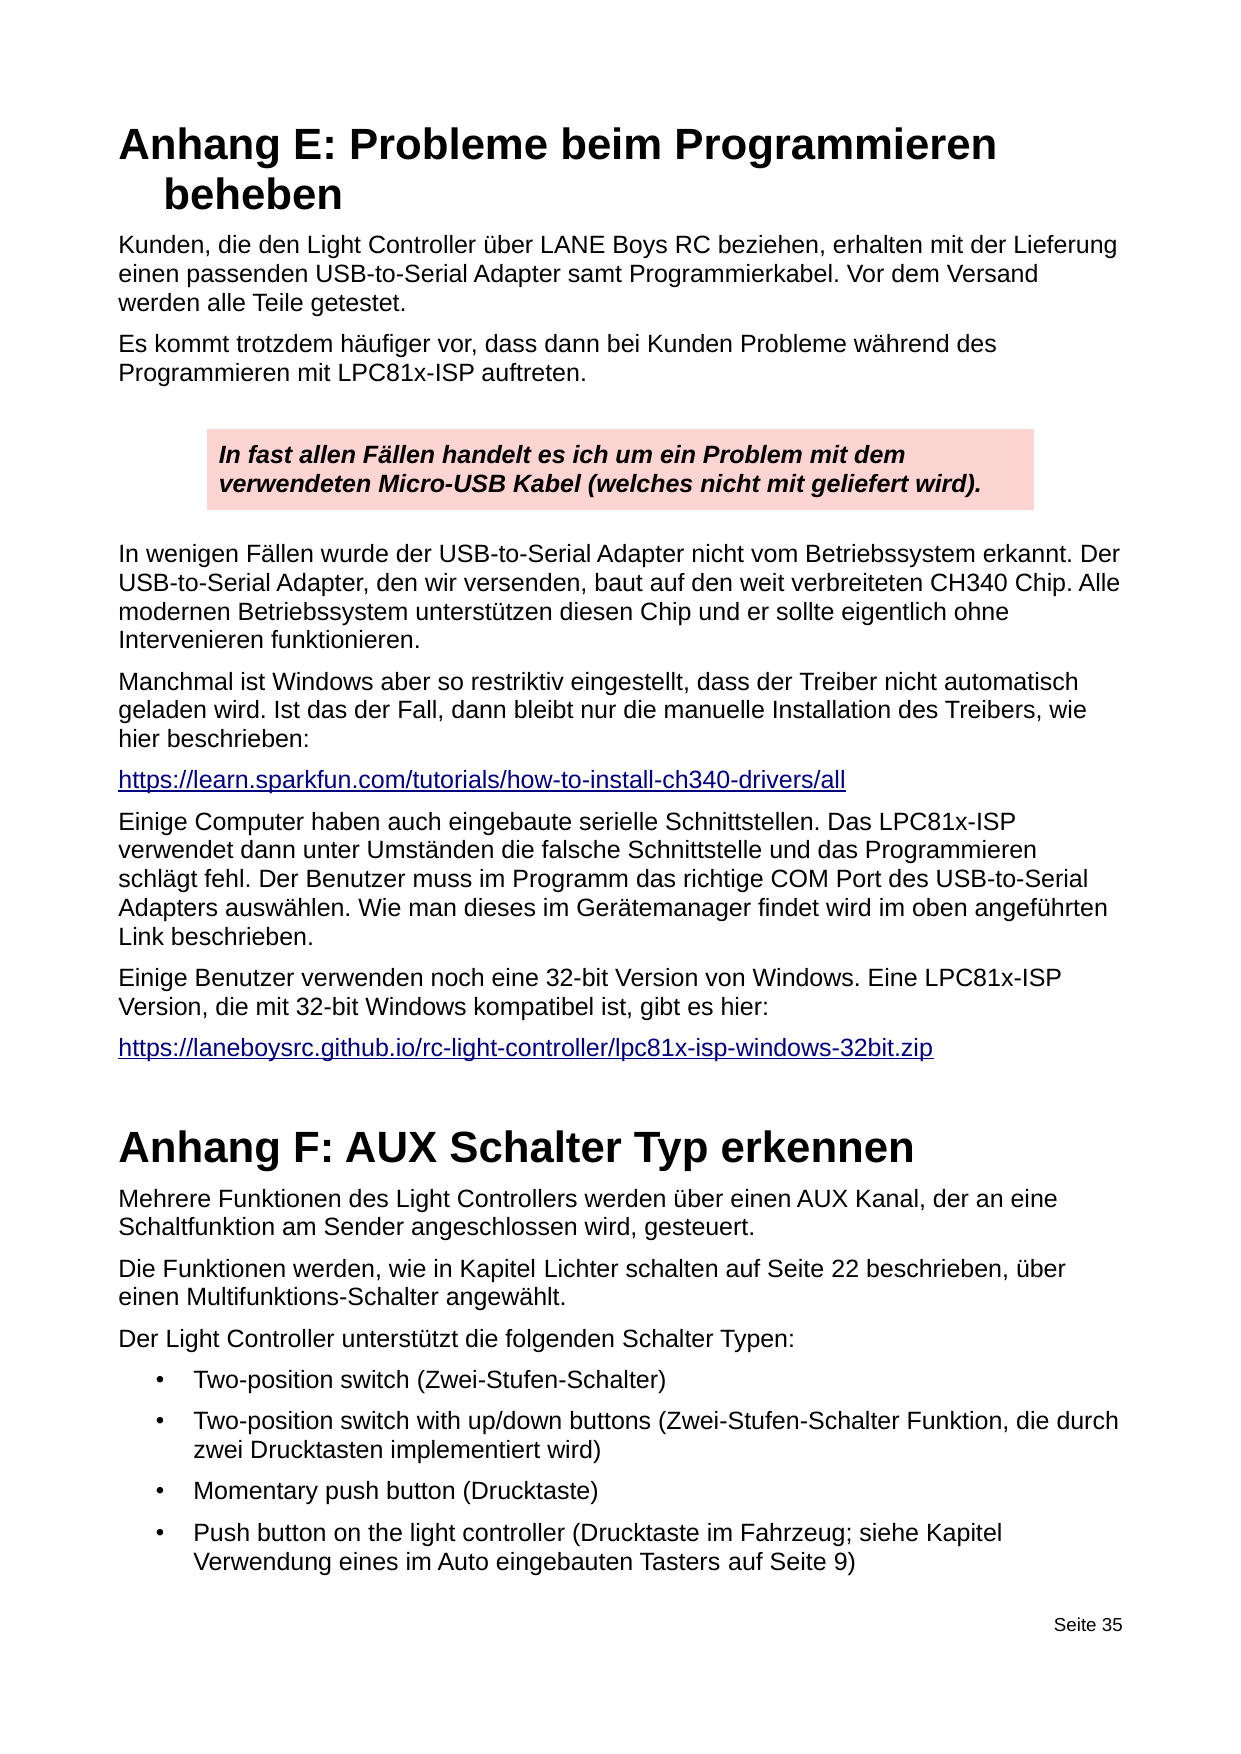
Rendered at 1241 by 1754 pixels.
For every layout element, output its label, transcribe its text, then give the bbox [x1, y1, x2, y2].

text Es kommt trotzdem häufiger vor, dass dann bei Kunden Probleme während des Programmieren mit LPC81x-ISP auftreten. [118, 329, 1122, 387]
list Momentary push button (Drucktaste) [156, 1476, 1122, 1505]
text Einige Benutzer verwenden noch eine 32-bit Version von Windows. Eine LPC81x-ISP Version, die mit 32-bit Windows kompatibel ist, gibt es hier: [118, 963, 1122, 1021]
text In fast allen Fällen handelt es ich um ein Problem mit dem verwendeten Micro-USB Kabel (welches nicht mit geliefert wird). [207, 429, 1034, 510]
text https://laneboysrc.github.io/rc-light-controller/lpc81x-isp-windows-32bit.zip [118, 1033, 1122, 1062]
list Two-position switch with up/down buttons (Zwei-Stufen-Schalter Funktion, die durch zwei Drucktasten implementiert wird) [156, 1406, 1122, 1464]
text Einige Computer haben auch eingebaute serielle Schnittstellen. Das LPC81x-ISP verwendet dann unter Umständen die falsche Schnittstelle und das Programmieren schlägt fehl. Der Benutzer muss im Programm das richtige COM Port des USB-to-Serial Adapters auswählen. Wie man dieses im Gerätemanager findet wird im oben angeführten Link beschrieben. [118, 807, 1122, 951]
text Der Light Controller unterstützt die folgenden Schalter Typen: [118, 1324, 1122, 1352]
subtitle Anhang E: Probleme beim Programmieren beheben [118, 118, 1122, 219]
text Die Funktionen werden, wie in Kapitel Lichter schalten auf Seite 22 beschrieben, über einen Multifunktions-Schalter angewählt. [118, 1254, 1122, 1311]
text https://learn.sparkfun.com/tutorials/how-to-install-ch340-drivers/all [118, 766, 1122, 794]
text Kunden, die den Light Controller über LANE Boys RC beziehen, erhalten mit der Lieferung einen passenden USB-to-Serial Adapter samt Programmierkabel. Vor dem Versand werden alle Teile getestet. [118, 231, 1122, 317]
subtitle Anhang F: AUX Schalter Typ erkennen [118, 1122, 1122, 1172]
list Two-position switch (Zwei-Stufen-Schalter) [156, 1365, 1122, 1394]
text Mehrere Funktionen des Light Controllers werden über einen AUX Kanal, der an eine Schaltfunktion am Sender angeschlossen wird, gesteuert. [118, 1184, 1122, 1241]
text In wenigen Fällen wurde der USB-to-Serial Adapter nicht vom Betriebssystem erkannt. Der USB-to-Serial Adapter, den wir versenden, baut auf den weit verbreiteten CH340 Chip. Alle modernen Betriebssystem unterstützen diesen Chip und er sollte eigentlich ohne Intervenieren funktionieren. [118, 539, 1122, 654]
text Manchmal ist Windows aber so restriktiv eingestellt, dass der Treiber nicht automatisch geladen wird. Ist das der Fall, dann bleibt nur die manuelle Installation des Treibers, wie hier beschrieben: [118, 667, 1122, 753]
list Push button on the light controller (Drucktaste im Fahrzeug; siehe Kapitel Verwendung eines im Auto eingebauten Tasters auf Seite 9) [156, 1518, 1122, 1575]
